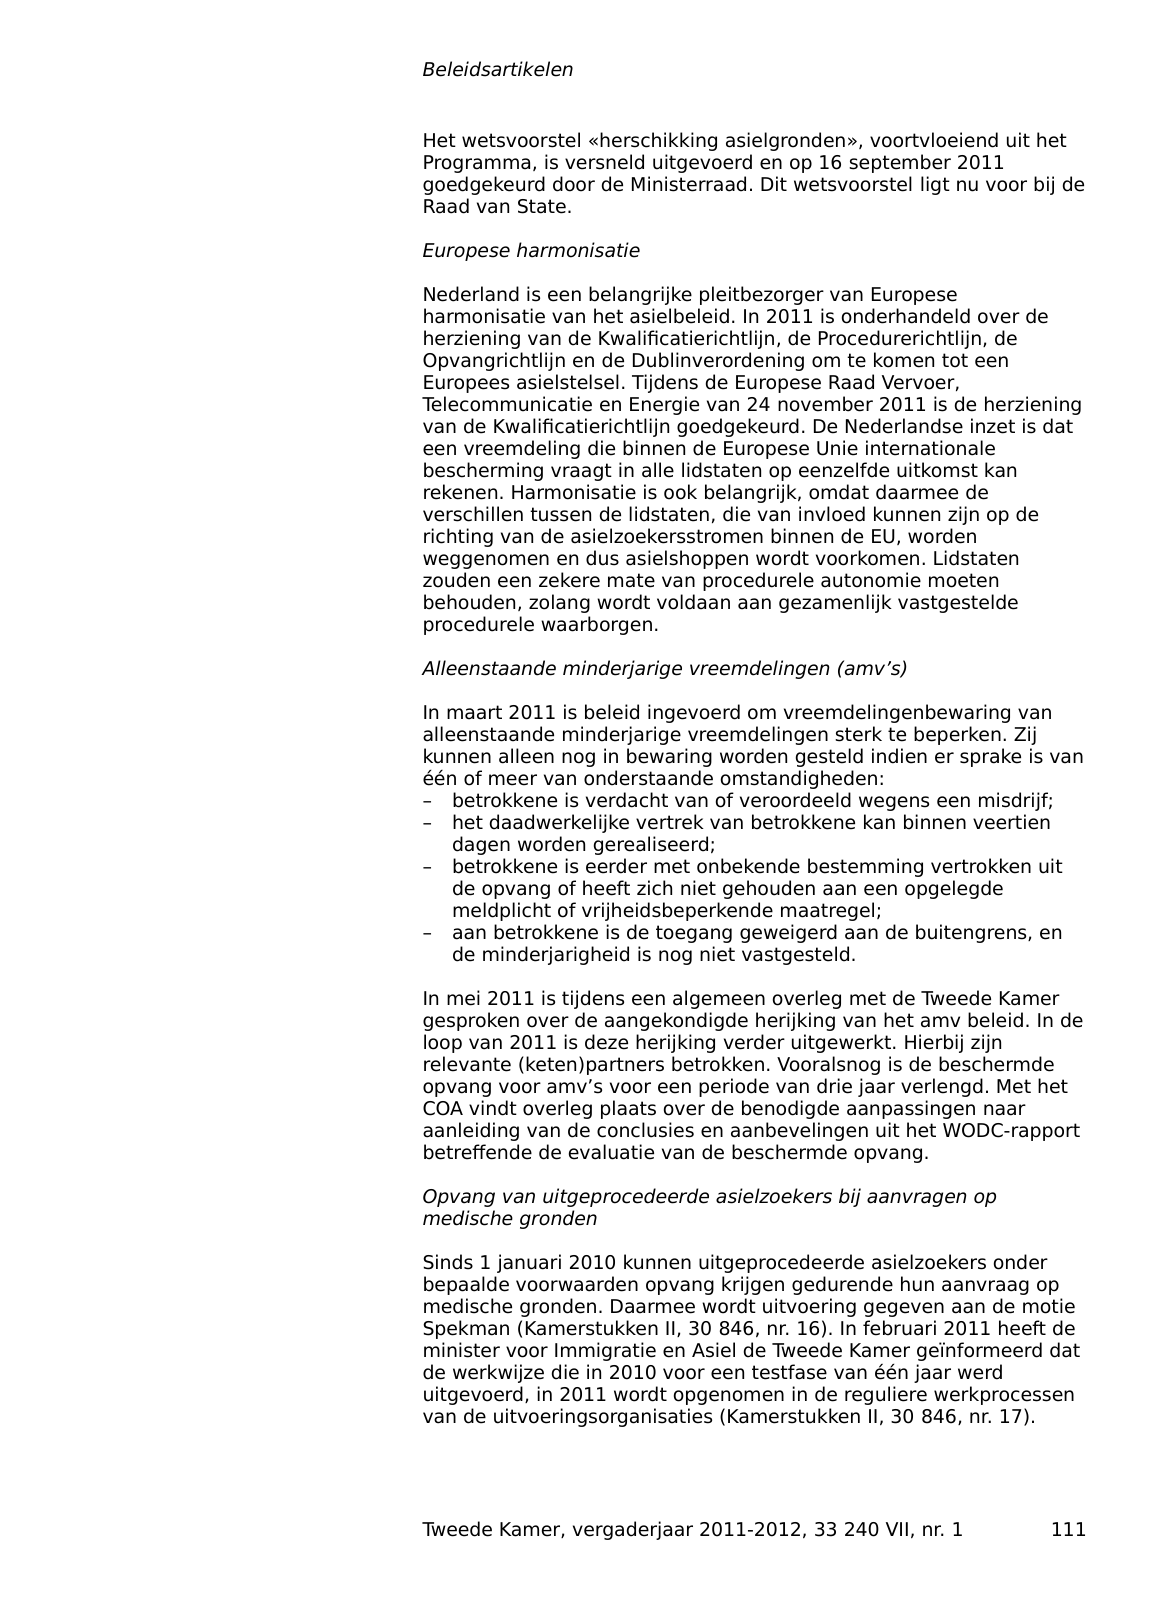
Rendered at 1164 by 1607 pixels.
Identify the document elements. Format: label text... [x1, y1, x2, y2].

text In maart 2011 is beleid ingevoerd om vreemdelingenbewaring van alleenstaande minderjarige vreemdelingen sterk te beperken. Zij kunnen alleen nog in bewaring worden gesteld indien er sprake is van één of meer van onderstaande omstandigheden: [422, 702, 1087, 790]
text In mei 2011 is tijdens een algemeen overleg met de Tweede Kamer gesproken over de aangekondigde herijking van het amv beleid. In de loop van 2011 is deze herijking verder uitgewerkt. Hierbij zijn relevante (keten)partners betrokken. Vooralsnog is de beschermde opvang voor amv’s voor een periode van drie jaar verlengd. Met het COA vindt overleg plaats over de benodigde aanpassingen naar aanleiding van de conclusies en aanbevelingen uit het WODC-rapport betreffende de evaluatie van de beschermde opvang. [422, 988, 1087, 1164]
text – het daadwerkelijke vertrek van betrokkene kan binnen veertien dagen worden gerealiseerd; [422, 812, 1087, 856]
text Sinds 1 januari 2010 kunnen uitgeprocedeerde asielzoekers onder bepaalde voorwaarden opvang krijgen gedurende hun aanvraag op medische gronden. Daarmee wordt uitvoering gegeven aan de motie Spekman (Kamerstukken II, 30 846, nr. 16). In februari 2011 heeft de minister voor Immigratie en Asiel de Tweede Kamer geïnformeerd dat de werkwijze die in 2010 voor een testfase van één jaar werd uitgevoerd, in 2011 wordt opgenomen in de reguliere werkprocessen van de uitvoeringsorganisaties (Kamerstukken II, 30 846, nr. 17). [422, 1252, 1087, 1428]
text – aan betrokkene is de toegang geweigerd aan de buitengrens, en de minderjarigheid is nog niet vastgesteld. [422, 922, 1087, 966]
text – betrokkene is eerder met onbekende bestemming vertrokken uit de opvang of heeft zich niet gehouden aan een opgelegde meldplicht of vrijheidsbeperkende maatregel; [422, 856, 1087, 922]
text Het wetsvoorstel «herschikking asielgronden», voortvloeiend uit het Programma, is versneld uitgevoerd en op 16 september 2011 goedgekeurd door de Ministerraad. Dit wetsvoorstel ligt nu voor bij de Raad van State. [422, 130, 1087, 218]
subtitle Europese harmonisatie [422, 240, 1087, 262]
subtitle Alleenstaande minderjarige vreemdelingen (amv’s) [422, 658, 1087, 680]
text – betrokkene is verdacht van of veroordeeld wegens een misdrijf; [422, 790, 1087, 812]
subtitle Opvang van uitgeprocedeerde asielzoekers bij aanvragen op medische gronden [422, 1186, 1087, 1230]
text Nederland is een belangrijke pleitbezorger van Europese harmonisatie van het asielbeleid. In 2011 is onderhandeld over de herziening van de Kwalificatierichtlijn, de Procedurerichtlijn, de Opvangrichtlijn en de Dublinverordening om te komen tot een Europees asielstelsel. Tijdens de Europese Raad Vervoer, Telecommunicatie en Energie van 24 november 2011 is de herziening van de Kwalificatierichtlijn goedgekeurd. De Nederlandse inzet is dat een vreemdeling die binnen de Europese Unie internationale bescherming vraagt in alle lidstaten op eenzelfde uitkomst kan rekenen. Harmonisatie is ook belangrijk, omdat daarmee de verschillen tussen de lidstaten, die van invloed kunnen zijn op de richting van de asielzoekersstromen binnen de EU, worden weggenomen en dus asielshoppen wordt voorkomen. Lidstaten zouden een zekere mate van procedurele autonomie moeten behouden, zolang wordt voldaan aan gezamenlijk vastgestelde procedurele waarborgen. [422, 284, 1087, 636]
